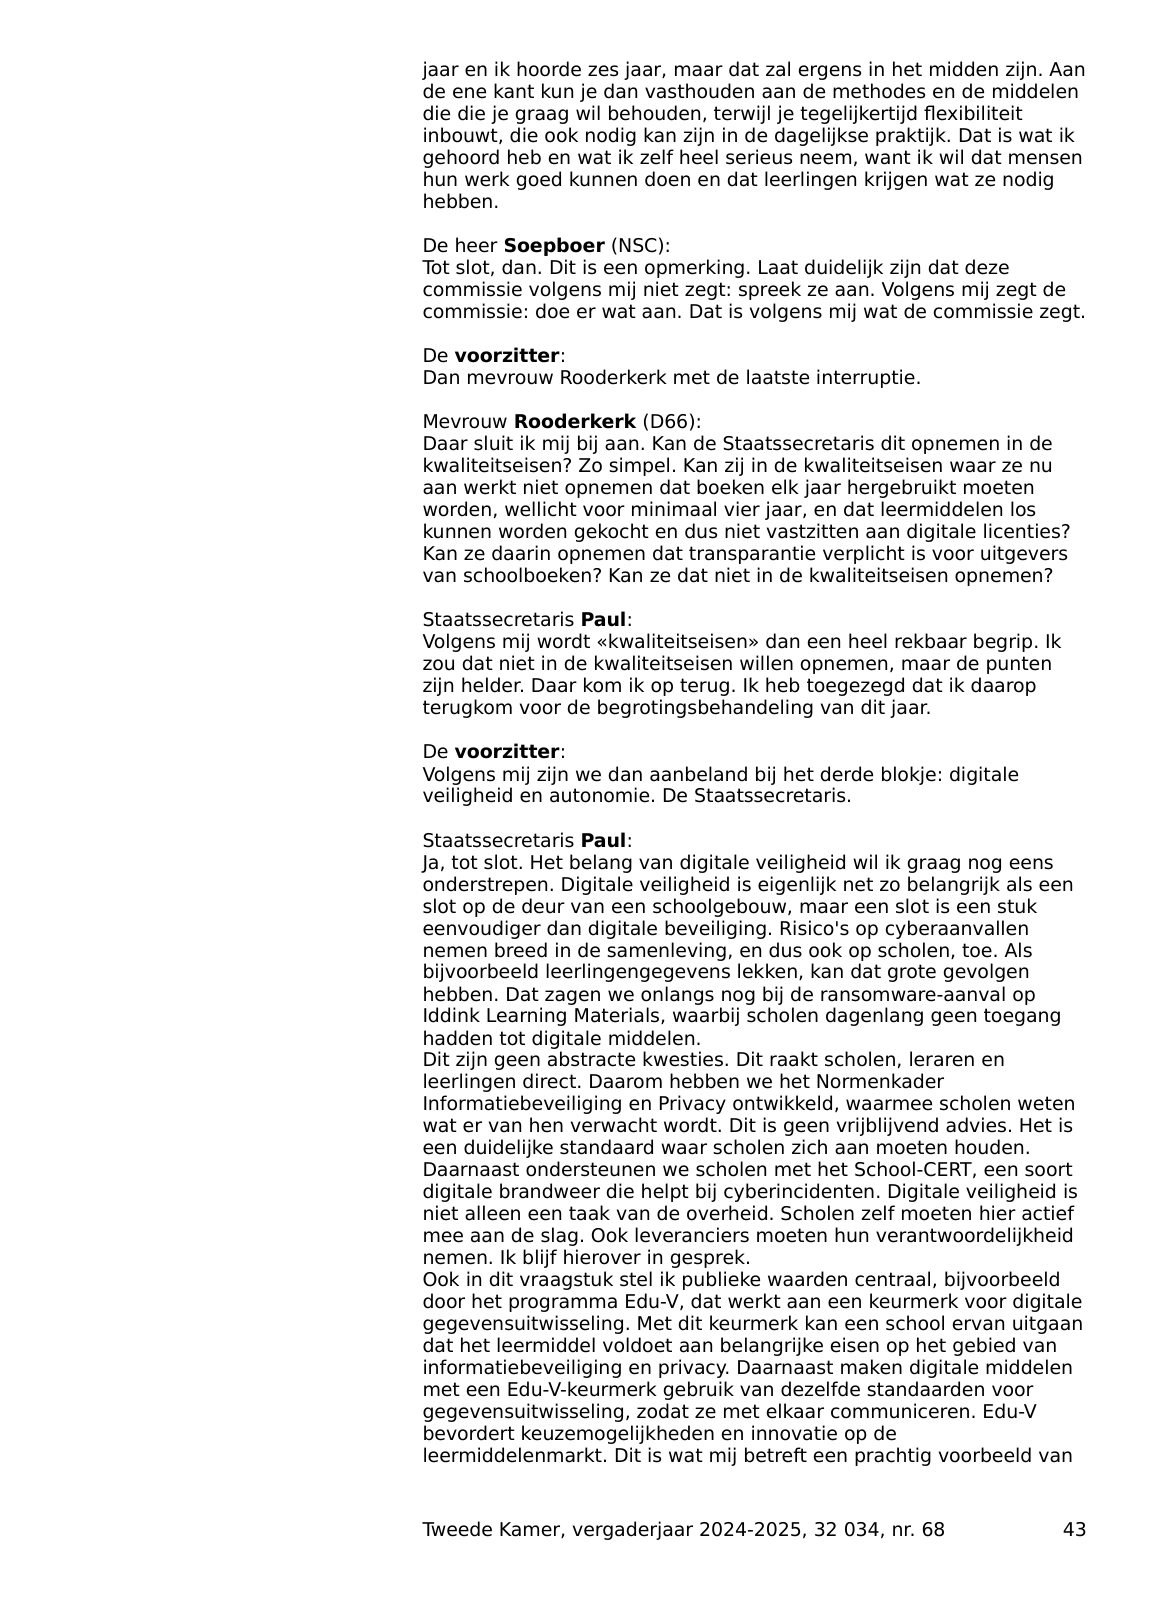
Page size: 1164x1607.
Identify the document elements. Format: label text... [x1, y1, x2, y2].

text Mevrouw Rooderkerk (D66): [422, 411, 1087, 433]
text Ook in dit vraagstuk stel ik publieke waarden centraal, bijvoorbeeld door het programma Edu-V, dat werkt aan een keurmerk voor digitale gegevensuitwisseling. Met dit keurmerk kan een school ervan uitgaan dat het leermiddel voldoet aan belangrijke eisen op het gebied van informatiebeveiliging en privacy. Daarnaast maken digitale middelen met een Edu-V-keurmerk gebruik van dezelfde standaarden voor gegevensuitwisseling, zodat ze met elkaar communiceren. Edu-V bevordert keuzemogelijkheden en innovatie op de leermiddelenmarkt. Dit is wat mij betreft een prachtig voorbeeld van [422, 1269, 1087, 1467]
text De voorzitter: [422, 345, 1087, 367]
text De voorzitter: [422, 741, 1087, 763]
text jaar en ik hoorde zes jaar, maar dat zal ergens in het midden zijn. Aan de ene kant kun je dan vasthouden aan de methodes en de middelen die die je graag wil behouden, terwijl je tegelijkertijd flexibiliteit inbouwt, die ook nodig kan zijn in de dagelijkse praktijk. Dat is wat ik gehoord heb en wat ik zelf heel serieus neem, want ik wil dat mensen hun werk goed kunnen doen en dat leerlingen krijgen wat ze nodig hebben. [422, 59, 1087, 213]
text Staatssecretaris Paul: [422, 609, 1087, 631]
text Dit zijn geen abstracte kwesties. Dit raakt scholen, leraren en leerlingen direct. Daarom hebben we het Normenkader Informatiebeveiliging en Privacy ontwikkeld, waarmee scholen weten wat er van hen verwacht wordt. Dit is geen vrijblijvend advies. Het is een duidelijke standaard waar scholen zich aan moeten houden. Daarnaast ondersteunen we scholen met het School-CERT, een soort digitale brandweer die helpt bij cyberincidenten. Digitale veiligheid is niet alleen een taak van de overheid. Scholen zelf moeten hier actief mee aan de slag. Ook leveranciers moeten hun verantwoordelijkheid nemen. Ik blijf hierover in gesprek. [422, 1049, 1087, 1269]
text Volgens mij zijn we dan aanbeland bij het derde blokje: digitale veiligheid en autonomie. De Staatssecretaris. [422, 763, 1087, 807]
text Tot slot, dan. Dit is een opmerking. Laat duidelijk zijn dat deze commissie volgens mij niet zegt: spreek ze aan. Volgens mij zegt de commissie: doe er wat aan. Dat is volgens mij wat de commissie zegt. [422, 257, 1087, 323]
text Dan mevrouw Rooderkerk met de laatste interruptie. [422, 367, 1087, 389]
text Staatssecretaris Paul: [422, 829, 1087, 852]
text Daar sluit ik mij bij aan. Kan de Staatssecretaris dit opnemen in de kwaliteitseisen? Zo simpel. Kan zij in de kwaliteitseisen waar ze nu aan werkt niet opnemen dat boeken elk jaar hergebruikt moeten worden, wellicht voor minimaal vier jaar, en dat leermiddelen los kunnen worden gekocht en dus niet vastzitten aan digitale licenties? Kan ze daarin opnemen dat transparantie verplicht is voor uitgevers van schoolboeken? Kan ze dat niet in de kwaliteitseisen opnemen? [422, 433, 1087, 587]
text Ja, tot slot. Het belang van digitale veiligheid wil ik graag nog eens onderstrepen. Digitale veiligheid is eigenlijk net zo belangrijk als een slot op de deur van een schoolgebouw, maar een slot is een stuk eenvoudiger dan digitale beveiliging. Risico's op cyberaanvallen nemen breed in de samenleving, en dus ook op scholen, toe. Als bijvoorbeeld leerlingengegevens lekken, kan dat grote gevolgen hebben. Dat zagen we onlangs nog bij de ransomware-aanval op Iddink Learning Materials, waarbij scholen dagenlang geen toegang hadden tot digitale middelen. [422, 852, 1087, 1049]
text Volgens mij wordt «kwaliteitseisen» dan een heel rekbaar begrip. Ik zou dat niet in de kwaliteitseisen willen opnemen, maar de punten zijn helder. Daar kom ik op terug. Ik heb toegezegd dat ik daarop terugkom voor de begrotingsbehandeling van dit jaar. [422, 631, 1087, 719]
text De heer Soepboer (NSC): [422, 235, 1087, 257]
